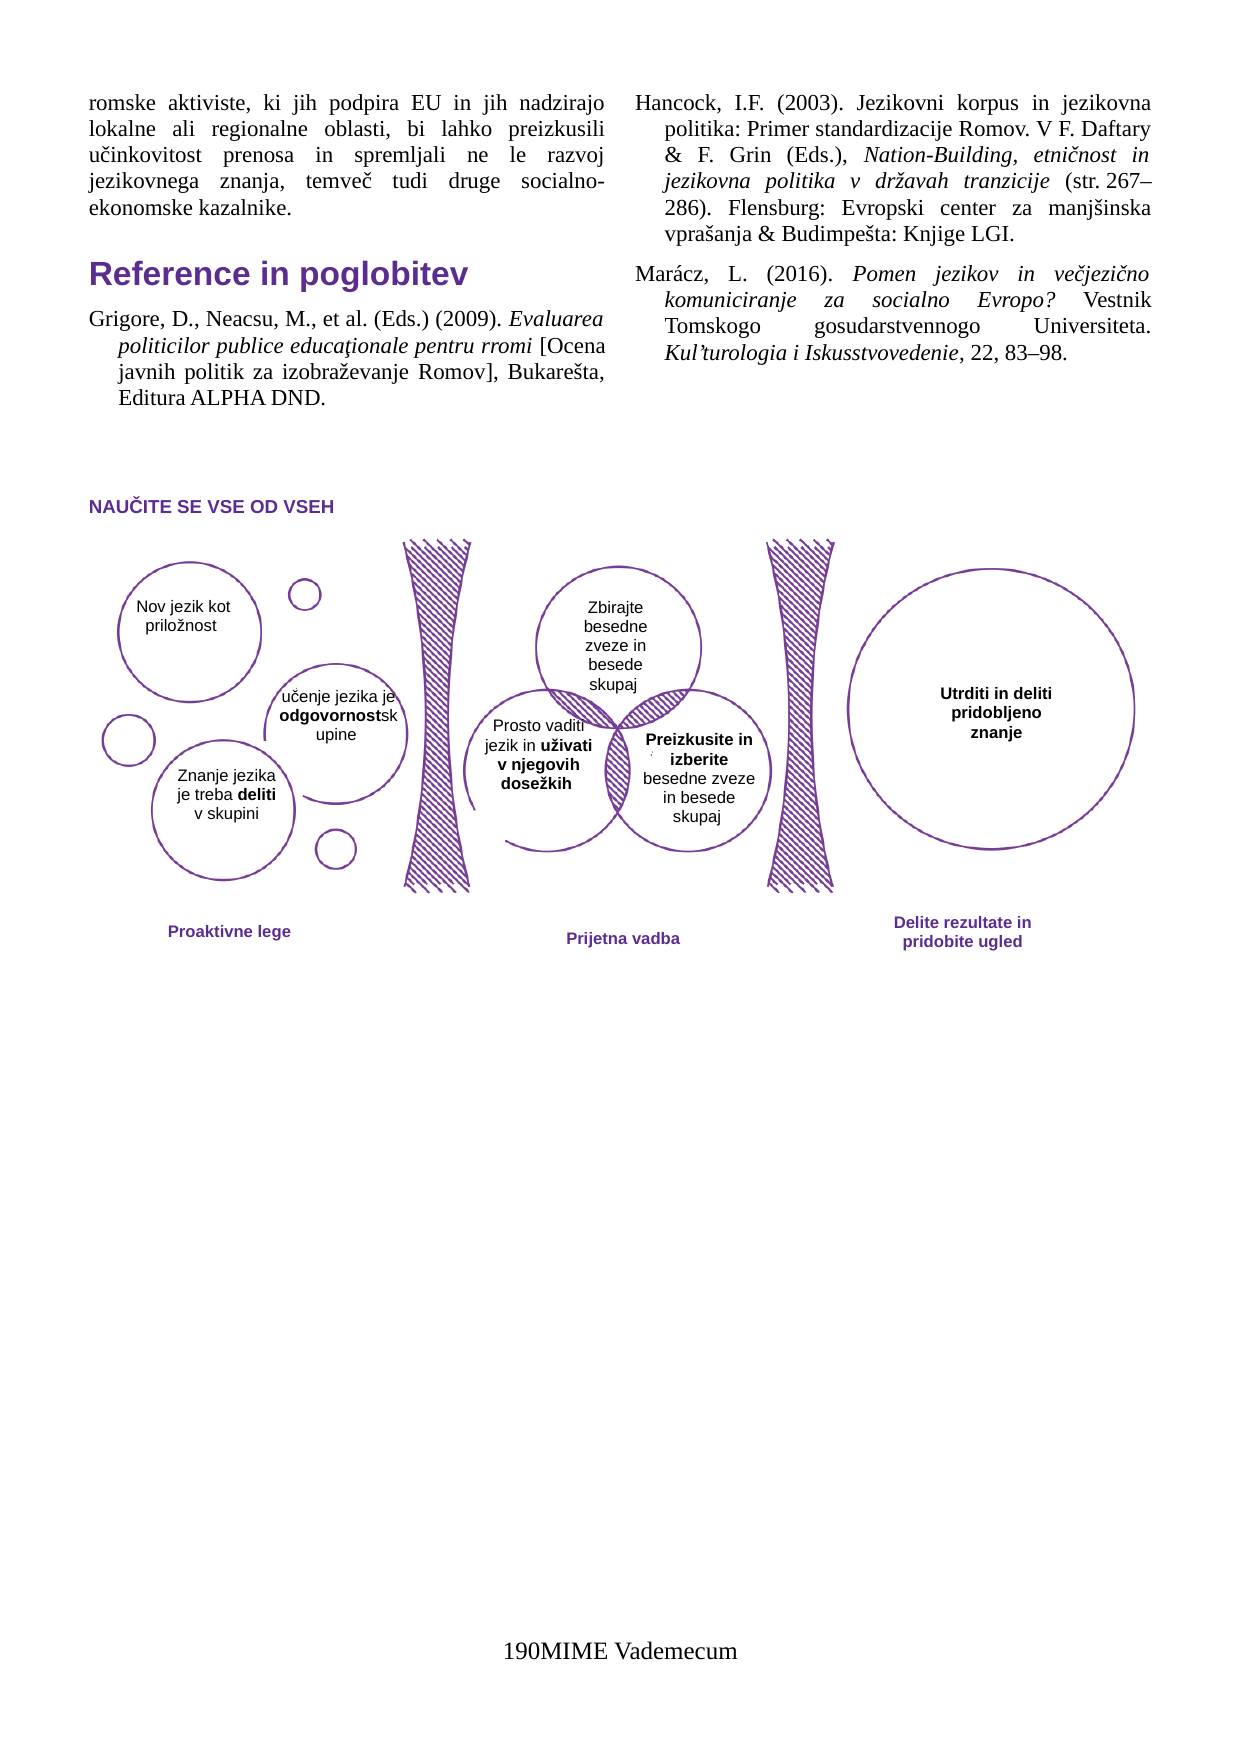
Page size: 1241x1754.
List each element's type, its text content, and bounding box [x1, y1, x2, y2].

text NAUČITE SE VSE OD VSEH [88, 496, 1152, 518]
text romske aktiviste, ki jih podpira EU in jih nadzirajo lokalne ali regionalne oblasti, bi lahko preizkusili učinkovitost prenosa in spremljali ne le razvoj jezikovnega znanja, temveč tudi druge socialno-ekonomske kazalnike. [88, 88, 605, 220]
text Grigore, D., Neacsu, M., et al. (Eds.) (2009). Evaluarea politicilor publice educaţionale pentru rromi [Ocena javnih politik za izobraževanje Romov], Bukarešta, Editura ALPHA DND. [88, 305, 605, 411]
text Marácz, L. (2016). Pomen jezikov in večjezično komuniciranje za socialno Evropo? Vestnik Tomskogo gosudarstvennogo Universiteta. Kul’turologia i Iskusstvovedenie, 22, 83–98. [635, 260, 1152, 365]
subtitle Reference in poglobitev [88, 254, 605, 293]
text Hancock, I.F. (2003). Jezikovni korpus in jezikovna politika: Primer standardizacije Romov. V F. Daftary & F. Grin (Eds.), Nation-Building, etničnost in jezikovna politika v državah tranzicije (str. 267–286). Flensburg: Evropski center za manjšinska vprašanja & Budimpešta: Knjige LGI. [635, 88, 1152, 247]
picture [70, 532, 1140, 906]
